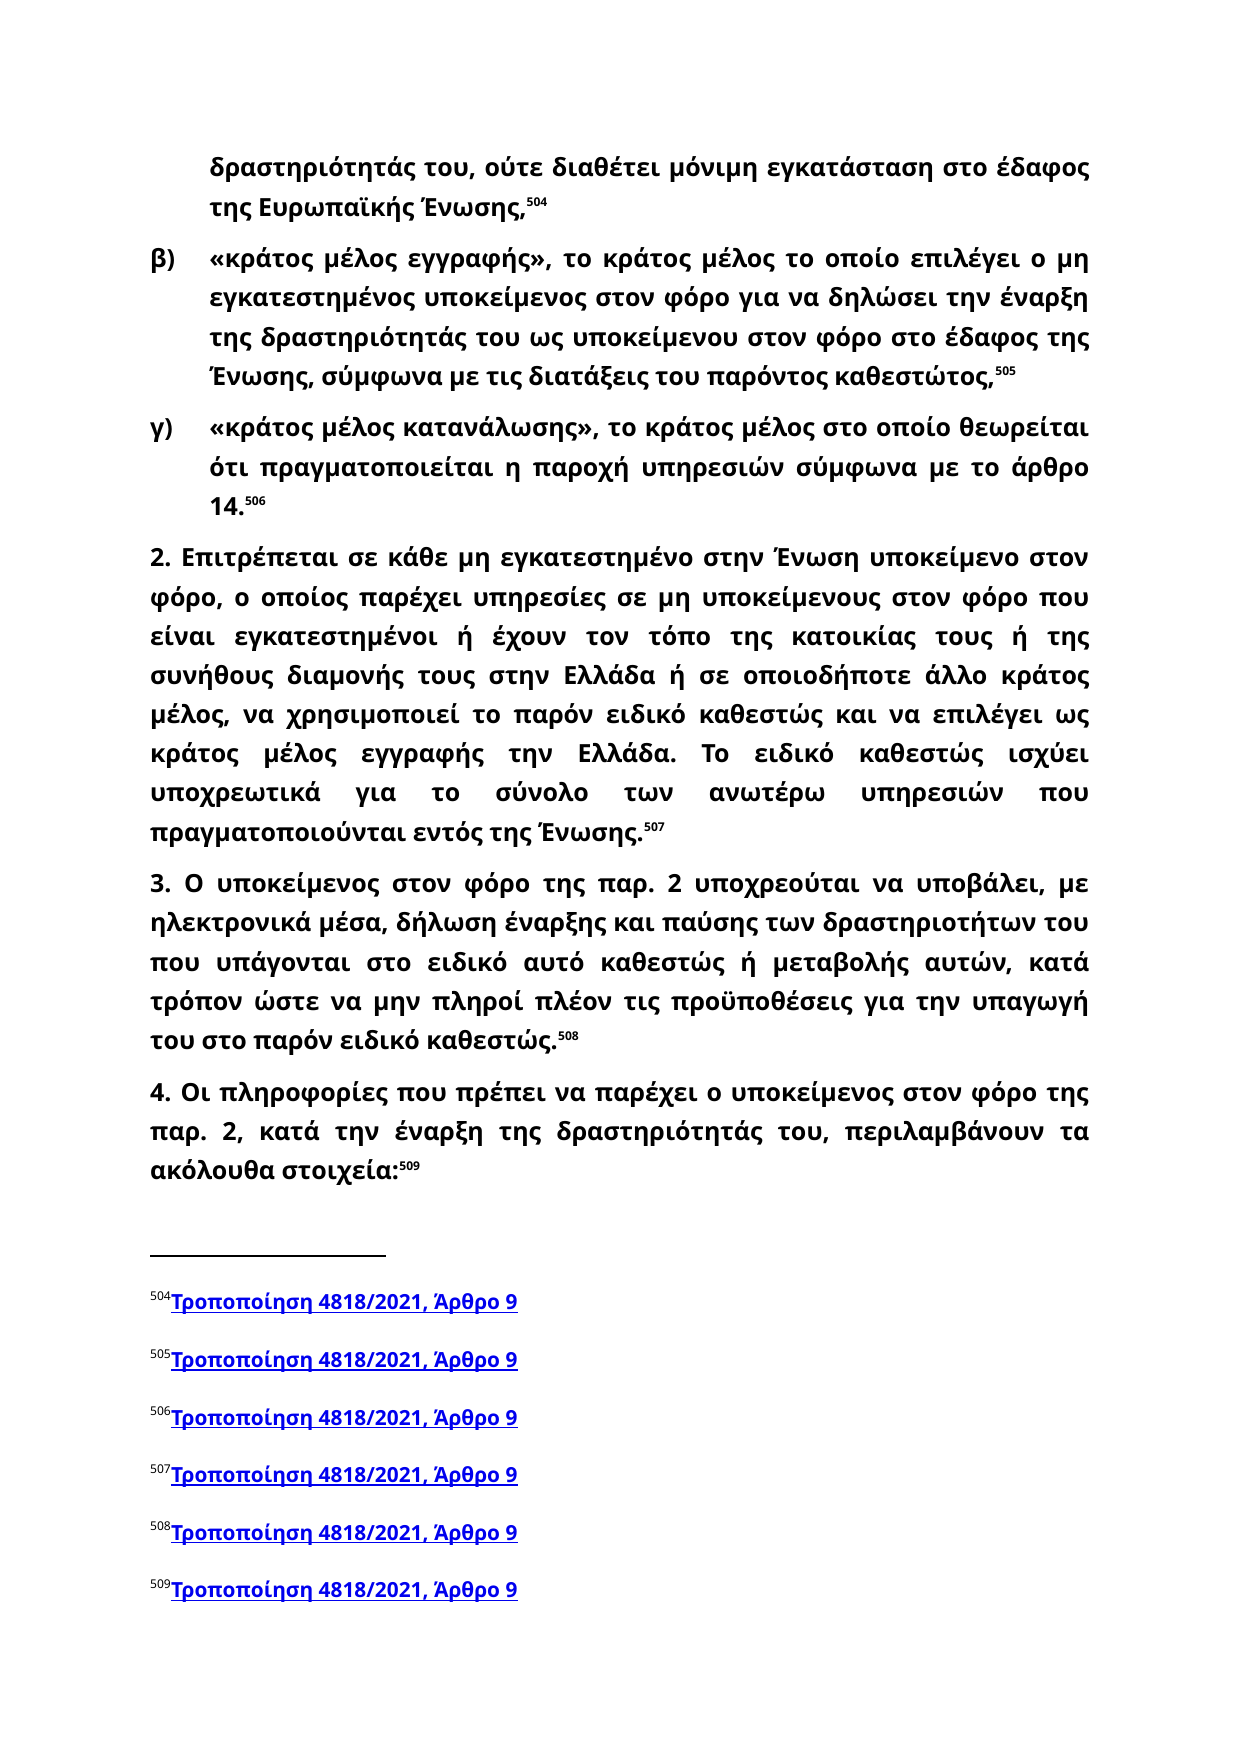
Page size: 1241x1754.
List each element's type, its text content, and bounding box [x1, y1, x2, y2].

text 4. Οι πληροφορίες που πρέπει να παρέχει ο υποκείμενος στον φόρο της παρ. 2, κατά την έναρξη της δραστηριότητάς του, περιλαμβάνουν τα ακόλουθα στοιχεία: [150, 1074, 1090, 1187]
text Τροποποίηση 4818/2021, Άρθρο 9 [150, 1576, 1090, 1604]
list β) «κράτος μέλος εγγραφής», το κράτος μέλος το οποίο επιλέγει ο μη εγκατεστημένος υποκείμενος στον φόρο για να δηλώσει την έναρξη της δραστηριότητάς του ως υποκείμενου στον φόρο στο έδαφος της Ένωσης, σύμφωνα με τις διατάξεις του παρόντος καθεστώτος, [150, 241, 1090, 392]
text 2. Επιτρέπεται σε κάθε μη εγκατεστημένο στην Ένωση υποκείμενο στον φόρο, ο οποίος παρέχει υπηρεσίες σε μη υποκείμενους στον φόρο που είναι εγκατεστημένοι ή έχουν τον τόπο της κατοικίας τους ή της συνήθους διαμονής τους στην Ελλάδα ή σε οποιοδήποτε άλλο κράτος μέλος, να χρησιμοποιεί το παρόν ειδικό καθεστώς και να επιλέγει ως κράτος μέλος εγγραφής την Ελλάδα. Το ειδικό καθεστώς ισχύει υποχρεωτικά για το σύνολο των ανωτέρω υπηρεσιών που πραγματοποιούνται εντός της Ένωσης. [150, 540, 1090, 848]
text Τροποποίηση 4818/2021, Άρθρο 9 [150, 1345, 1090, 1373]
text Τροποποίηση 4818/2021, Άρθρο 9 [150, 1287, 1090, 1316]
list γ) «κράτος μέλος κατανάλωσης», το κράτος μέλος στο οποίο θεωρείται ότι πραγματοποιείται η παροχή υπηρεσιών σύμφωνα με το άρθρο 14. [150, 410, 1090, 522]
text Τροποποίηση 4818/2021, Άρθρο 9 [150, 1403, 1090, 1431]
text 3. Ο υποκείμενος στον φόρο της παρ. 2 υποχρεούται να υποβάλει, με ηλεκτρονικά μέσα, δήλωση έναρξης και παύσης των δραστηριοτήτων του που υπάγονται στο ειδικό αυτό καθεστώς ή μεταβολής αυτών, κατά τρόπον ώστε να μην πληροί πλέον τις προϋποθέσεις για την υπαγωγή του στο παρόν ειδικό καθεστώς. [150, 866, 1090, 1057]
text Τροποποίηση 4818/2021, Άρθρο 9 [150, 1518, 1090, 1546]
text Τροποποίηση 4818/2021, Άρθρο 9 [150, 1460, 1090, 1489]
list δραστηριότητάς του, ούτε διαθέτει μόνιμη εγκατάσταση στο έδαφος της Ευρωπαϊκής Ένωσης, [150, 150, 1090, 223]
